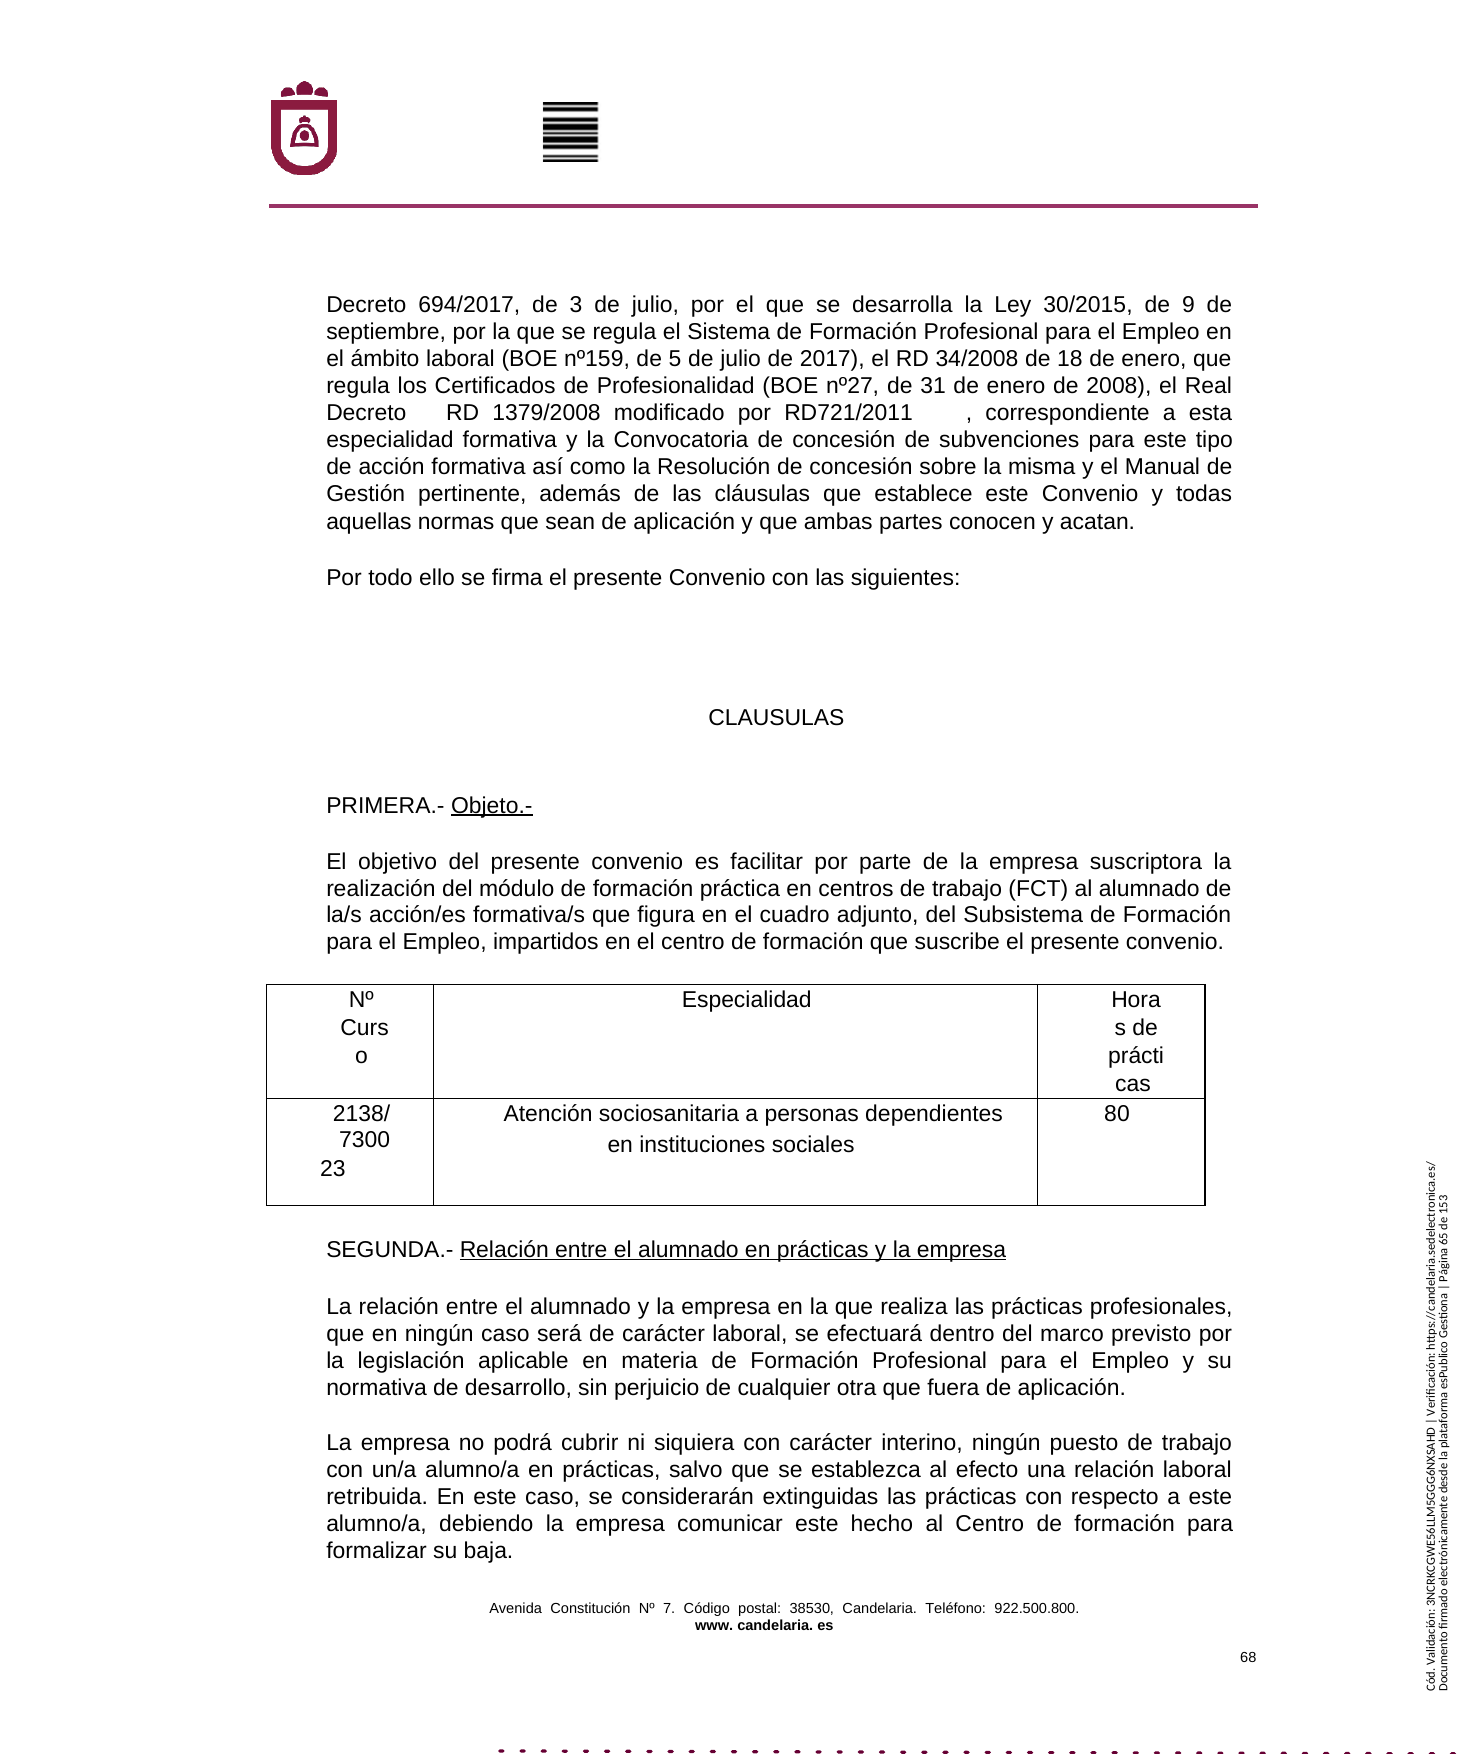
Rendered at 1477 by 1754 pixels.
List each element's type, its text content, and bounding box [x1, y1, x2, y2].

table_header Hora s de prácti cas [1038, 985, 1204, 1098]
text CLAUSULAS [322, 704, 1236, 731]
table_header Nº Curs o [267, 985, 433, 1098]
text La empresa no podrá cubrir ni siquiera con carácter interino, ningún puesto de trabajo con un/a alumno/a en prácticas, salvo que se establezca al efecto una relación laboral retribuida. En este caso, se considerarán extinguidas las prácticas con respecto a este alumno/a, debiendo la empresa comunicar este hecho al Centro de formación para formalizar su baja. [326, 1429, 1233, 1563]
text SEGUNDA.- Relación entre el alumnado en prácticas y la empresa [326, 1234, 1270, 1263]
table_cell Atención sociosanitaria a personas dependientes en instituciones sociales [434, 1099, 1037, 1205]
table_cell 80 [1038, 1099, 1204, 1205]
table_header Especialidad [434, 985, 1037, 1098]
text Por todo ello se firma el presente Convenio con las siguientes: [326, 564, 1263, 591]
text PRIMERA.- Objeto.- [326, 790, 1263, 818]
table_cell 2138/ 7300 23 [267, 1099, 433, 1205]
text La relación entre el alumnado y la empresa en la que realiza las prácticas profesionales, que en ningún caso será de carácter laboral, se efectuará dentro del marco previsto por la legislación aplicable en materia de Formación Profesional para el Empleo y su normativa de desarrollo, sin perjuicio de cualquier otra que fuera de aplicación. [326, 1293, 1233, 1400]
text Decreto 694/2017, de 3 de julio, por el que se desarrolla la Ley 30/2015, de 9 de septiembre, por la que se regula el Sistema de Formación Profesional para el Empleo en el ámbito laboral (BOE nº159, de 5 de julio de 2017), el RD 34/2008 de 18 de enero, que regula los Certificados de Profesionalidad (BOE nº27, de 31 de enero de 2008), el Real Decreto RD 1379/2008 modificado por RD721/2011 , correspondiente a esta especialidad formativa y la Convocatoria de concesión de subvenciones para este tipo de acción formativa así como la Resolución de concesión sobre la misma y el Manual de Gestión pertinente, además de las cláusulas que establece este Convenio y todas aquellas normas que sean de aplicación y que ambas partes conocen y acatan. [326, 291, 1233, 535]
text El objetivo del presente convenio es facilitar por parte de la empresa suscriptora la realización del módulo de formación práctica en centros de trabajo (FCT) al alumnado de la/s acción/es formativa/s que figura en el cuadro adjunto, del Subsistema de Formación para el Empleo, impartidos en el centro de formación que suscribe el presente convenio. [326, 848, 1232, 955]
